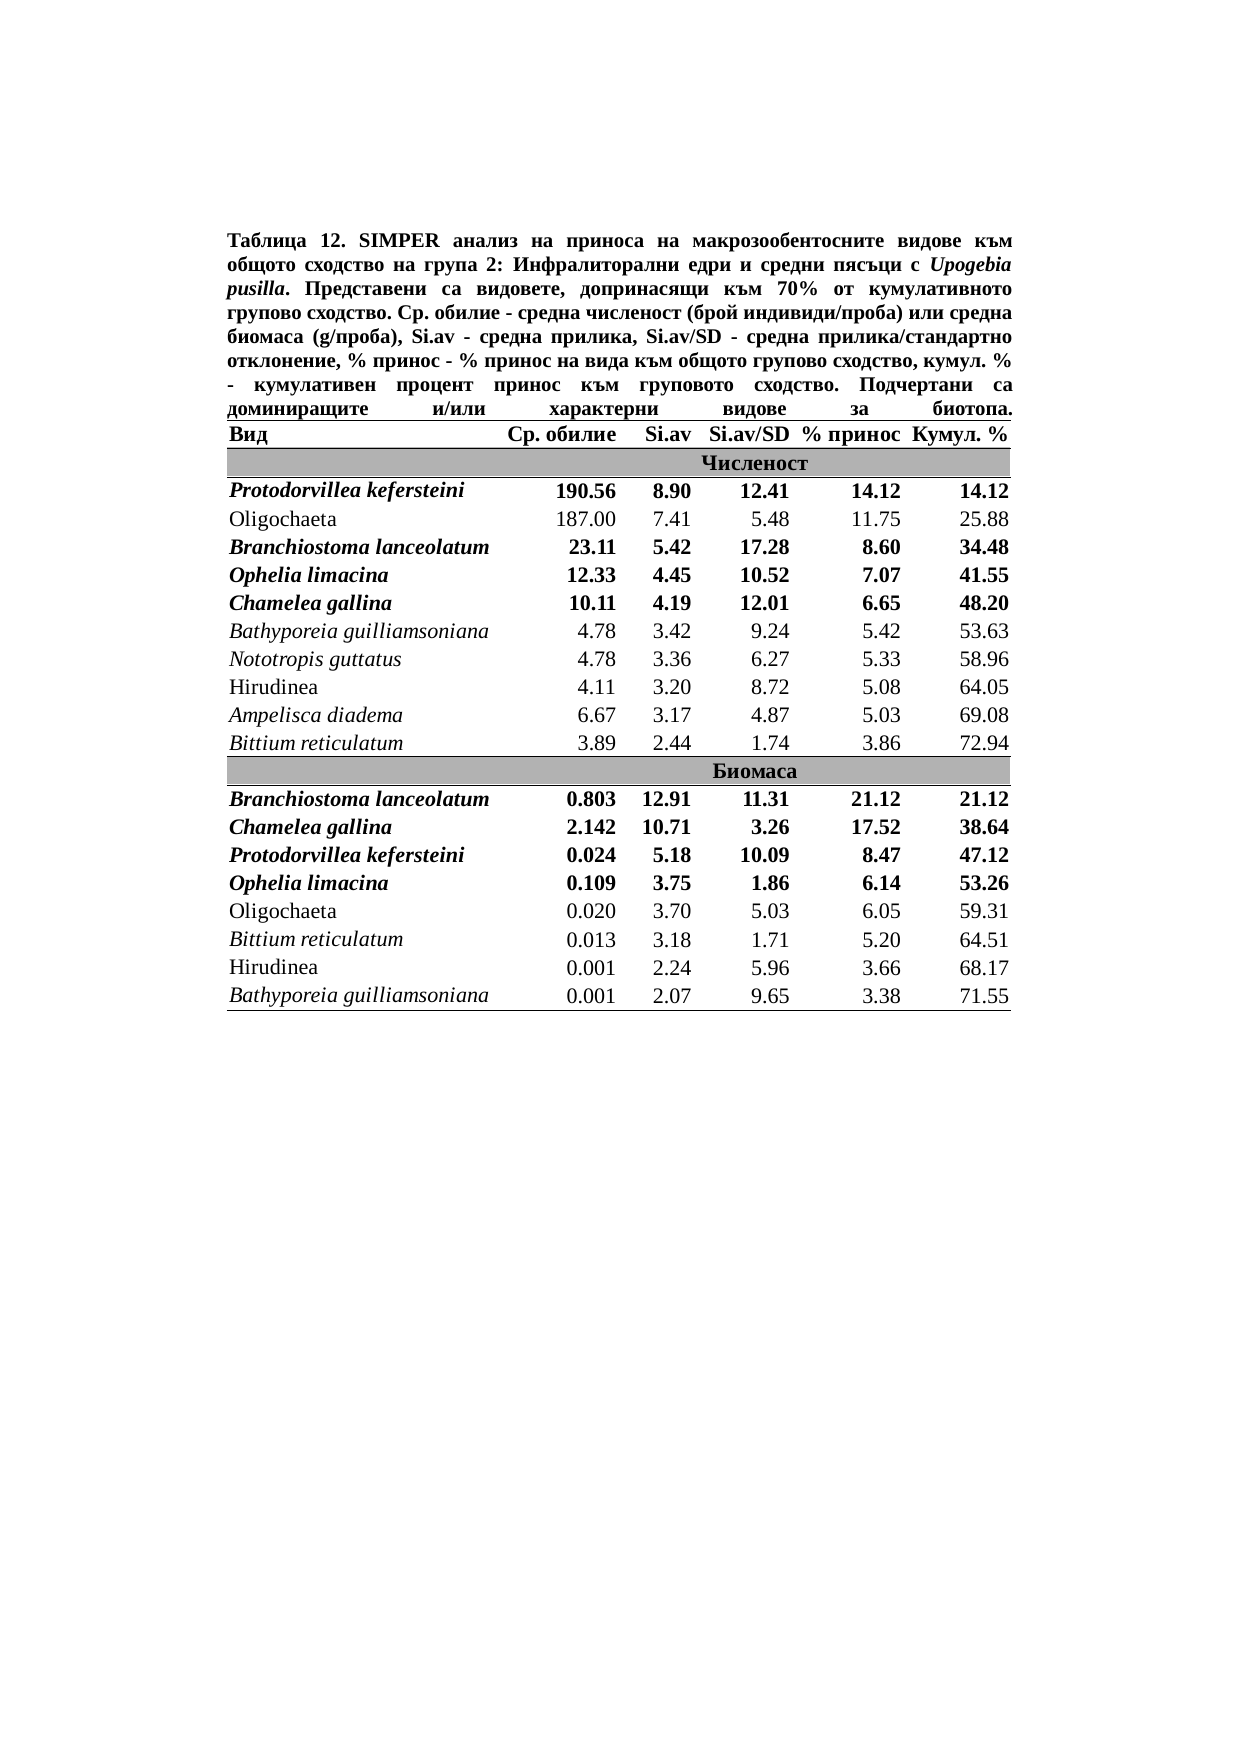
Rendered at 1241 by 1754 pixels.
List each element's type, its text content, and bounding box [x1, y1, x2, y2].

text Таблица 12. SIMPER анализ на приноса на макрозообентосните видове към общото сходство на група 2: Инфралиторални едри и средни пясъци с Upogebia pusilla. Представени са видовете, допринасящи към 70% от кумулативното групово сходство. Ср. обилие - средна численост (брой индивиди/проба) или средна биомаса (g/проба), Si.av - средна прилика, Si.av/SD - средна прилика/стандартно отклонение, % принос - % принос на вида към общото групово сходство, кумул. % - кумулативен процент принос към груповото сходство. Подчертани са доминиращите и/или характерни видове за биотопа. [227, 228, 1013, 1013]
